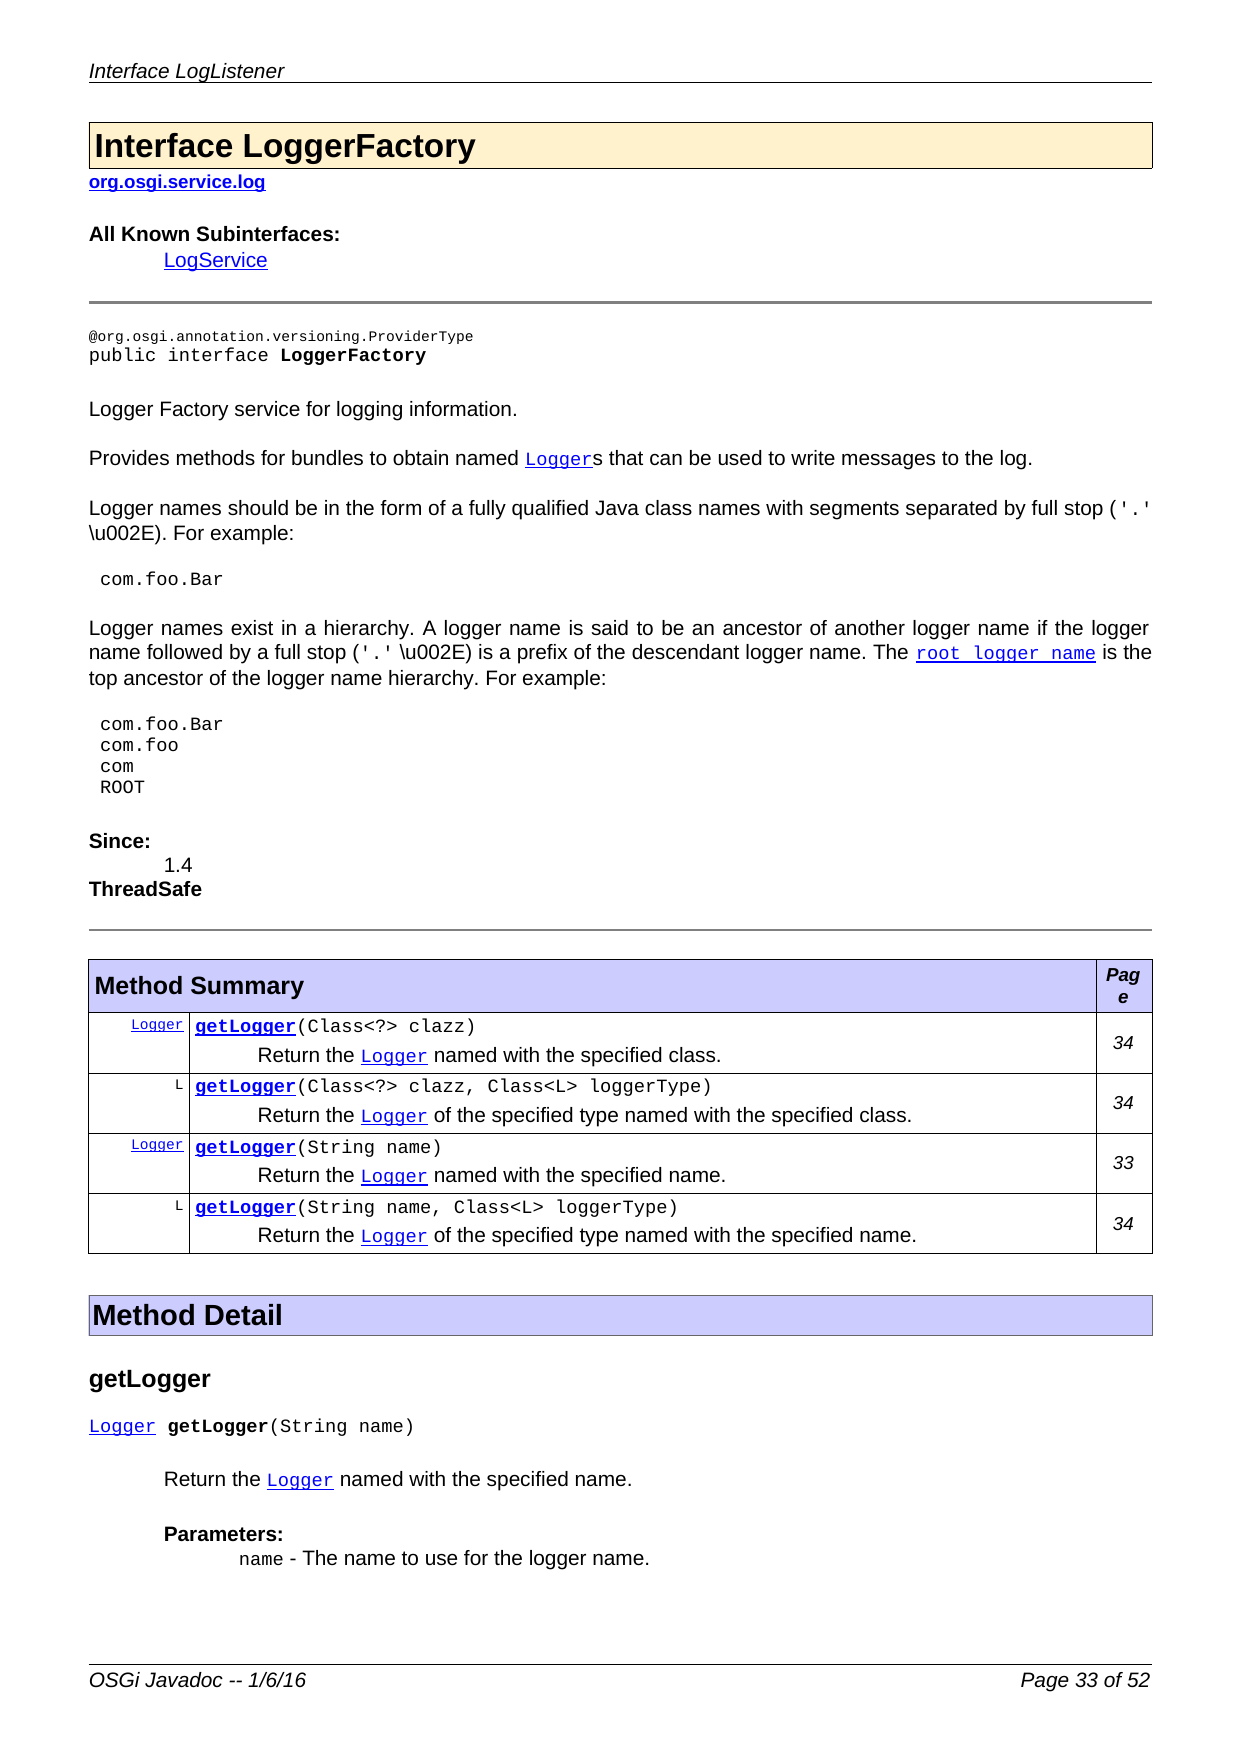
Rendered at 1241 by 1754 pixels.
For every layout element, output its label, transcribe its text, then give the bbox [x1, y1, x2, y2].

text 1.4 [163, 852, 1152, 876]
subtitle getLogger [88, 1364, 1152, 1393]
text Logger Factory service for logging information. [88, 397, 1152, 421]
text com.foo.Bar com.foo com ROOT [88, 714, 1152, 799]
table_cell 33 [1097, 1194, 1152, 1253]
table_cell Logger [89, 1013, 189, 1072]
text ThreadSafe [88, 876, 1152, 900]
text Logger getLogger(String name) [88, 1417, 1152, 1438]
table_cell 33 [1097, 1074, 1152, 1133]
text org.osgi.service.log [88, 171, 1152, 193]
subtitle Method Detail [90, 1296, 1152, 1335]
table_cell 32 [1097, 1134, 1152, 1193]
text Since: [88, 828, 1152, 852]
table_cell getLogger(Class<?> clazz, Class<L> loggerType) Return the Logger of the specified type named with the specified class. [190, 1074, 1096, 1133]
text Provides methods for bundles to obtain named Loggers that can be used to write messages to the log. [88, 446, 1152, 471]
table_cell getLogger(String name, Class<L> loggerType) Return the Logger of the specified type named with the specified name. [190, 1194, 1096, 1253]
table_cell 33 [1097, 1013, 1152, 1072]
text name - The name to use for the logger name. [238, 1546, 1152, 1571]
table_header Page [1097, 960, 1152, 1012]
table_cell L [89, 1074, 189, 1133]
subtitle All Known Subinterfaces: [88, 222, 1152, 246]
text @org.osgi.annotation.versioning.ProviderType public interface LoggerFactory [88, 330, 1152, 367]
text Logger names exist in a hierarchy. A logger name is said to be an ancestor of another logger name if the logger name followed by a full stop ('.' \u002E) is a prefix of the descendant logger name. The root logger name is the top ancestor of the logger name hierarchy. For example: [88, 616, 1152, 689]
text Parameters: [163, 1522, 1152, 1546]
text Logger names should be in the form of a fully qualified Java class names with segments separated by full stop ('.' \u002E). For example: [88, 496, 1152, 545]
table_cell Logger [89, 1134, 189, 1193]
text com.foo.Bar [88, 570, 1152, 591]
table_header Method Summary [89, 960, 1096, 1012]
table_cell getLogger(Class<?> clazz) Return the Logger named with the specified class. [190, 1013, 1096, 1072]
table_cell getLogger(String name) Return the Logger named with the specified name. [190, 1134, 1096, 1193]
subtitle Interface LoggerFactory [90, 123, 1152, 168]
table_cell L [89, 1194, 189, 1253]
text LogService [163, 248, 1152, 272]
text Return the Logger named with the specified name. [163, 1467, 1152, 1492]
